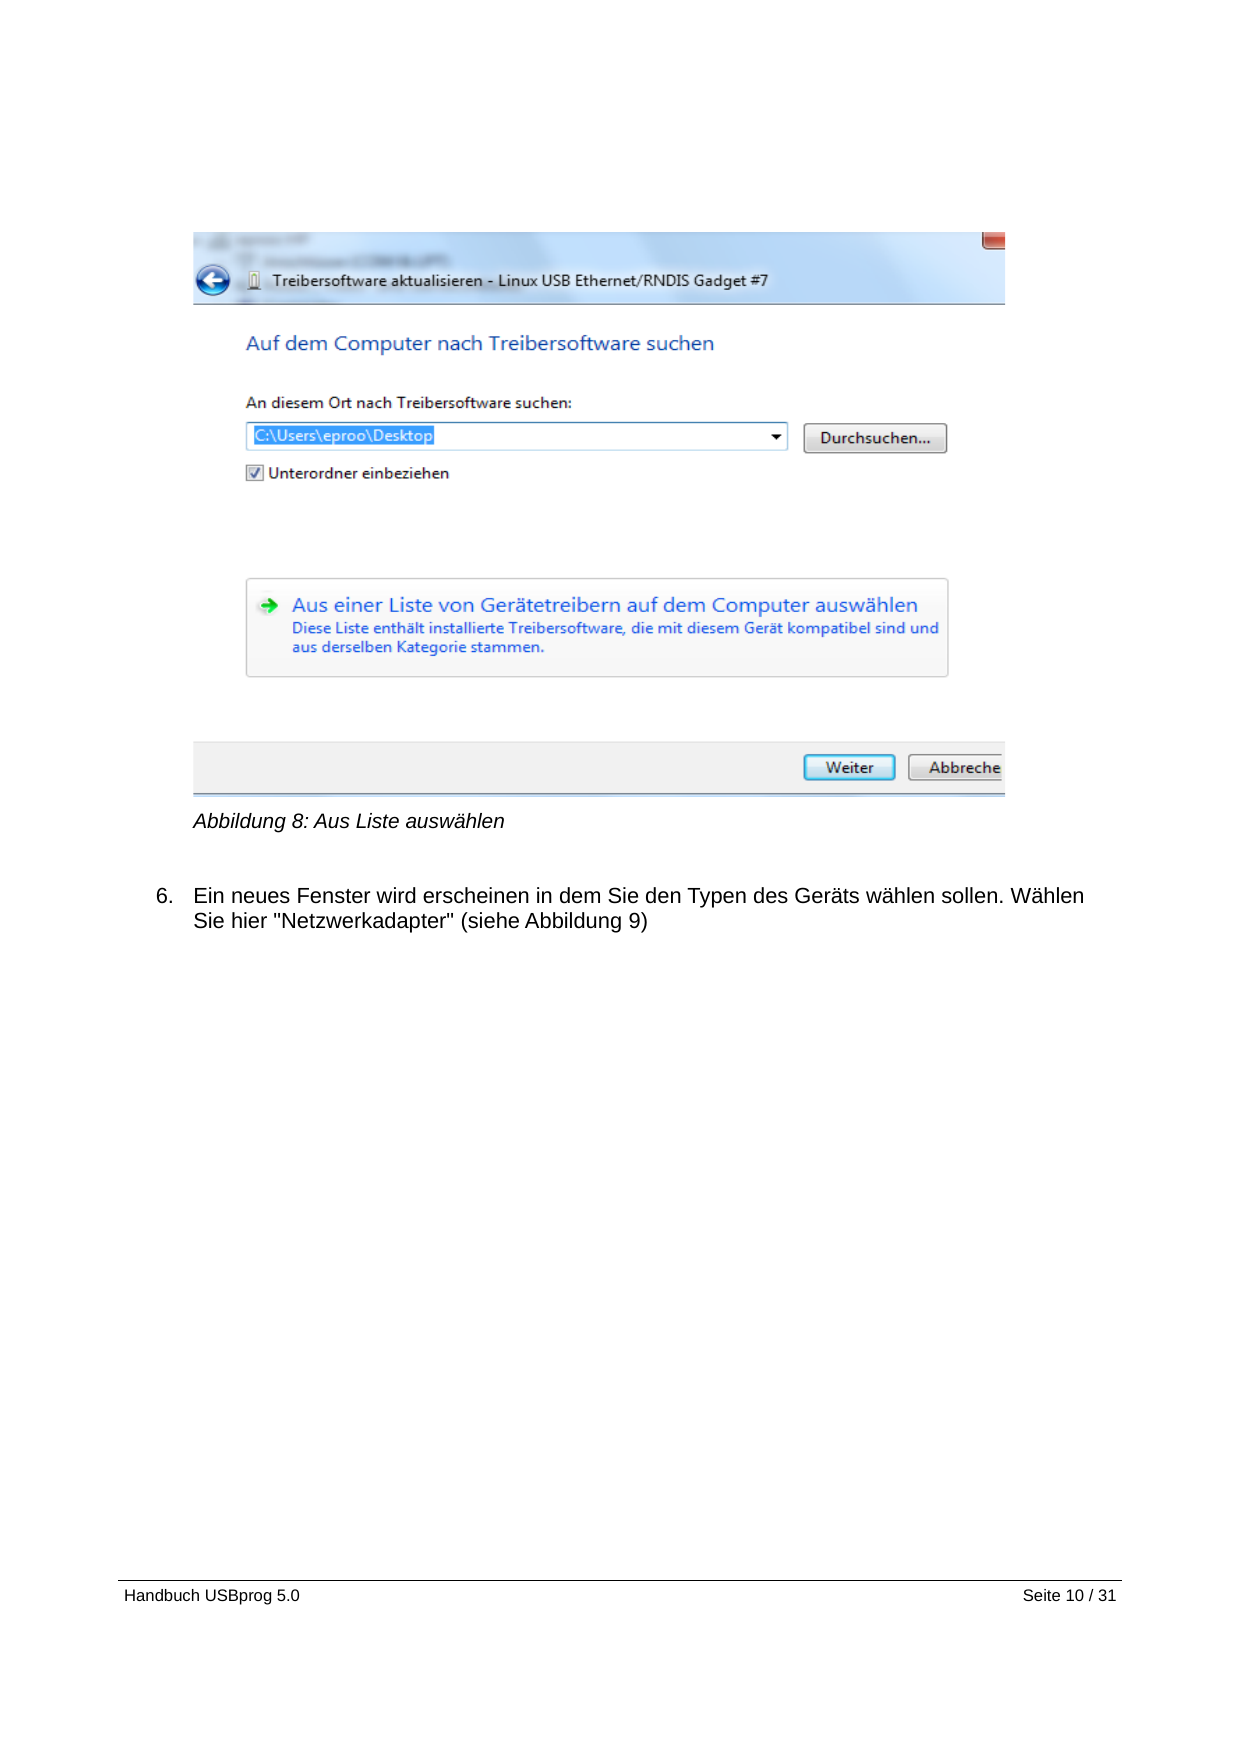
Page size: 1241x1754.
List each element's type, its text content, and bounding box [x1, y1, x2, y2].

list Ein neues Fenster wird erscheinen in dem Sie den Typen des Geräts wählen sollen. Wählen Sie hier "Netzwerkadapter" (siehe Abbildung 9) [156, 883, 1122, 933]
picture [193, 232, 1006, 797]
list Abbildung 8: Aus Liste auswählen [193, 797, 1005, 833]
